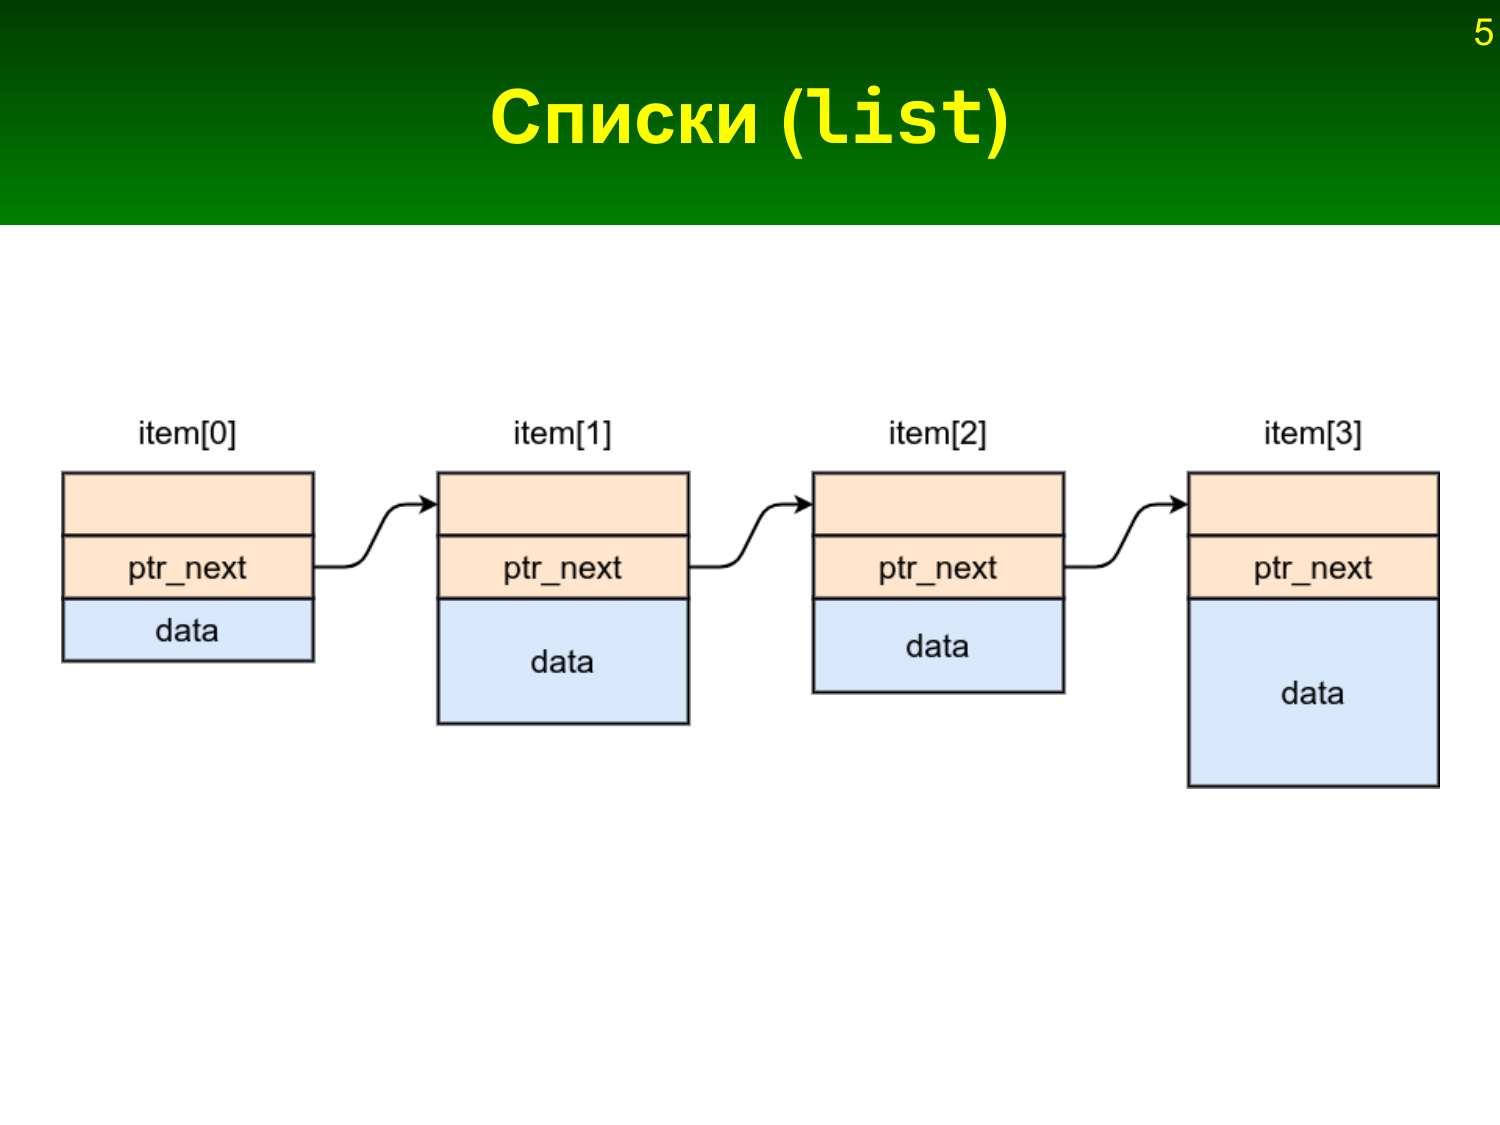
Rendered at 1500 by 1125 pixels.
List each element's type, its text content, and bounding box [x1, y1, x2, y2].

title Списки (list) [75, 11, 1426, 215]
picture [61, 413, 1440, 789]
